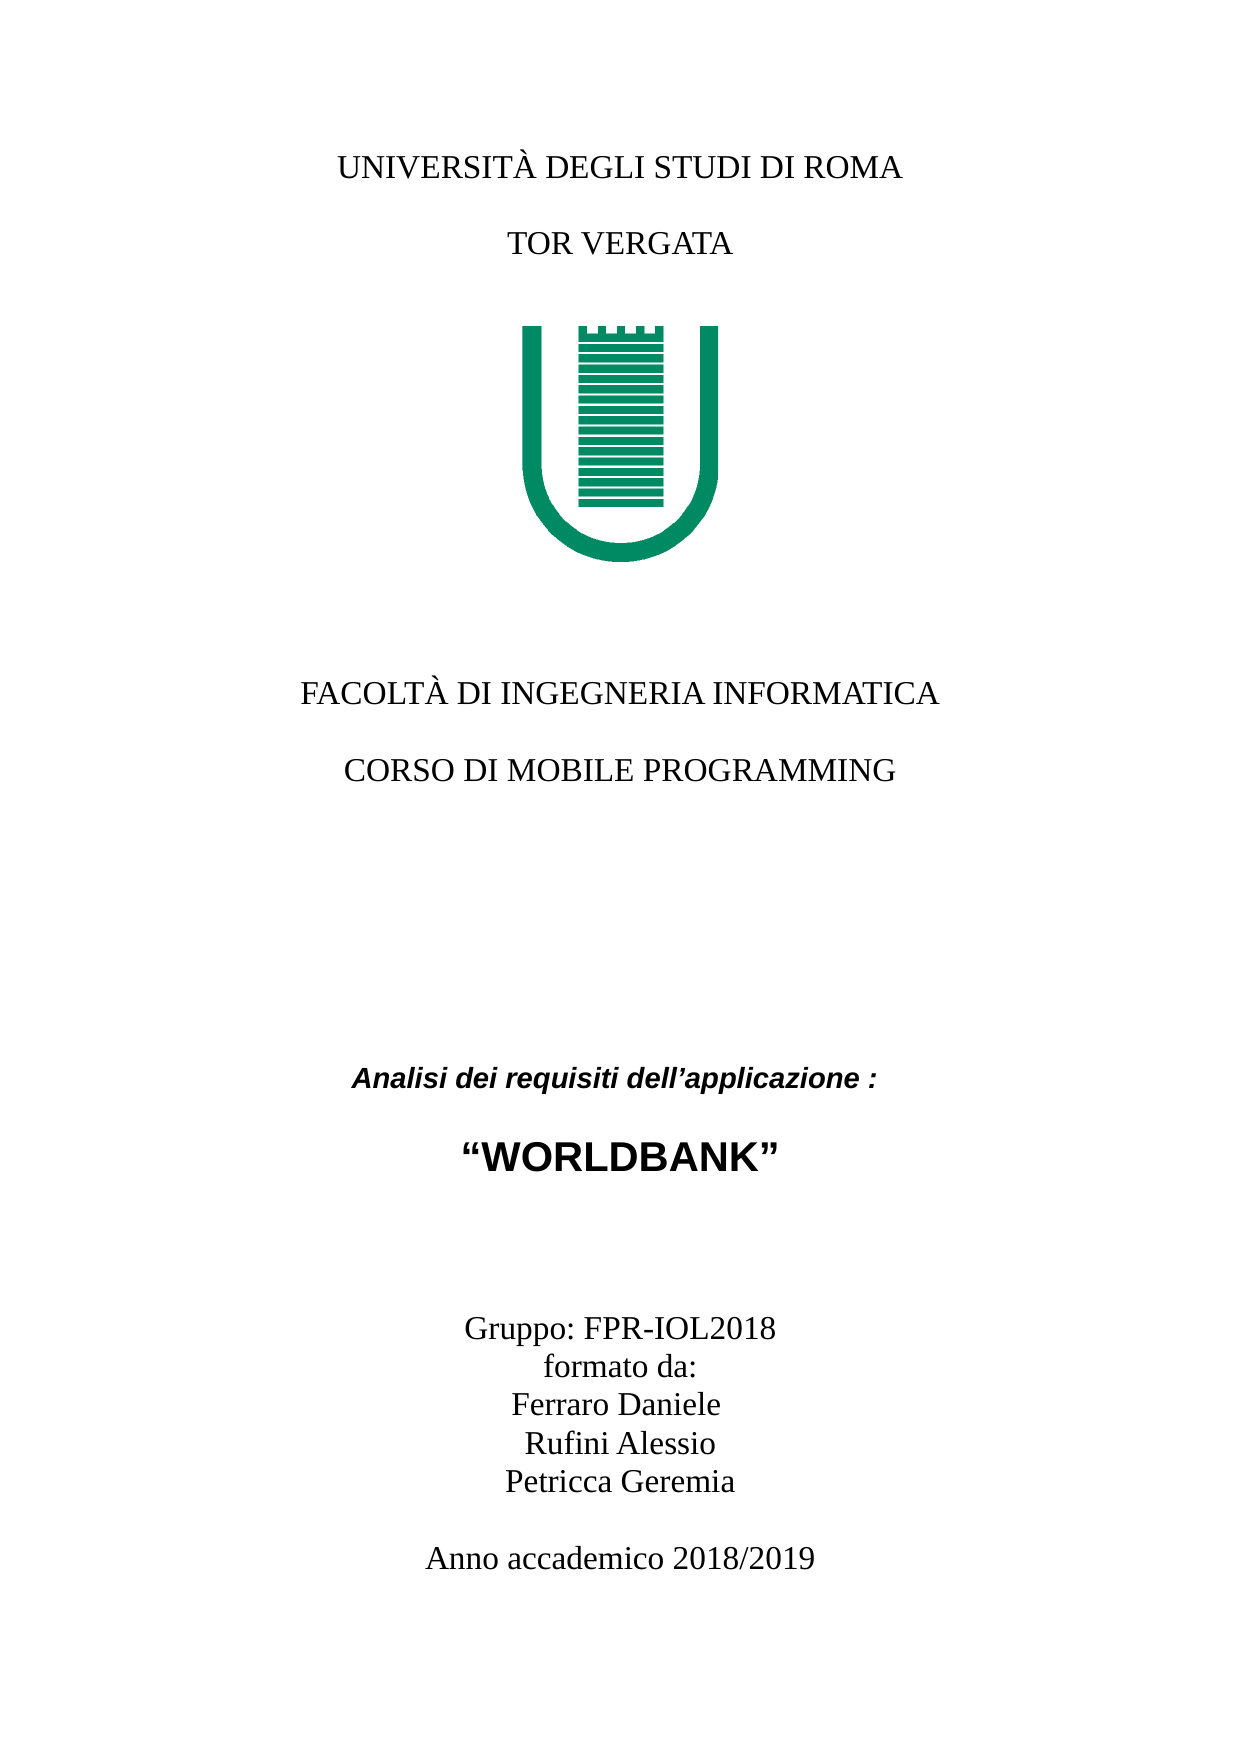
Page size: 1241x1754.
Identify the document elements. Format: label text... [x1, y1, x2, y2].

text Ferraro Daniele [118, 1384, 1122, 1423]
text UNIVERSITÀ DEGLI STUDI DI ROMA [118, 147, 1122, 185]
text Gruppo: FPR-IOL2018 [118, 1308, 1122, 1346]
title “WORLDBANK” [118, 1132, 1122, 1180]
text TOR VERGATA [118, 223, 1122, 262]
text Rufini Alessio [118, 1423, 1122, 1461]
text FACOLTÀ DI INGEGNERIA INFORMATICA [118, 673, 1122, 711]
text CORSO DI MOBILE PROGRAMMING [118, 750, 1122, 788]
text Petricca Geremia [118, 1461, 1122, 1499]
text formato da: [118, 1346, 1122, 1384]
title Analisi dei requisiti dell’applicazione : [118, 1061, 1122, 1095]
picture [522, 326, 719, 562]
text Anno accademico 2018/2019 [118, 1538, 1122, 1576]
